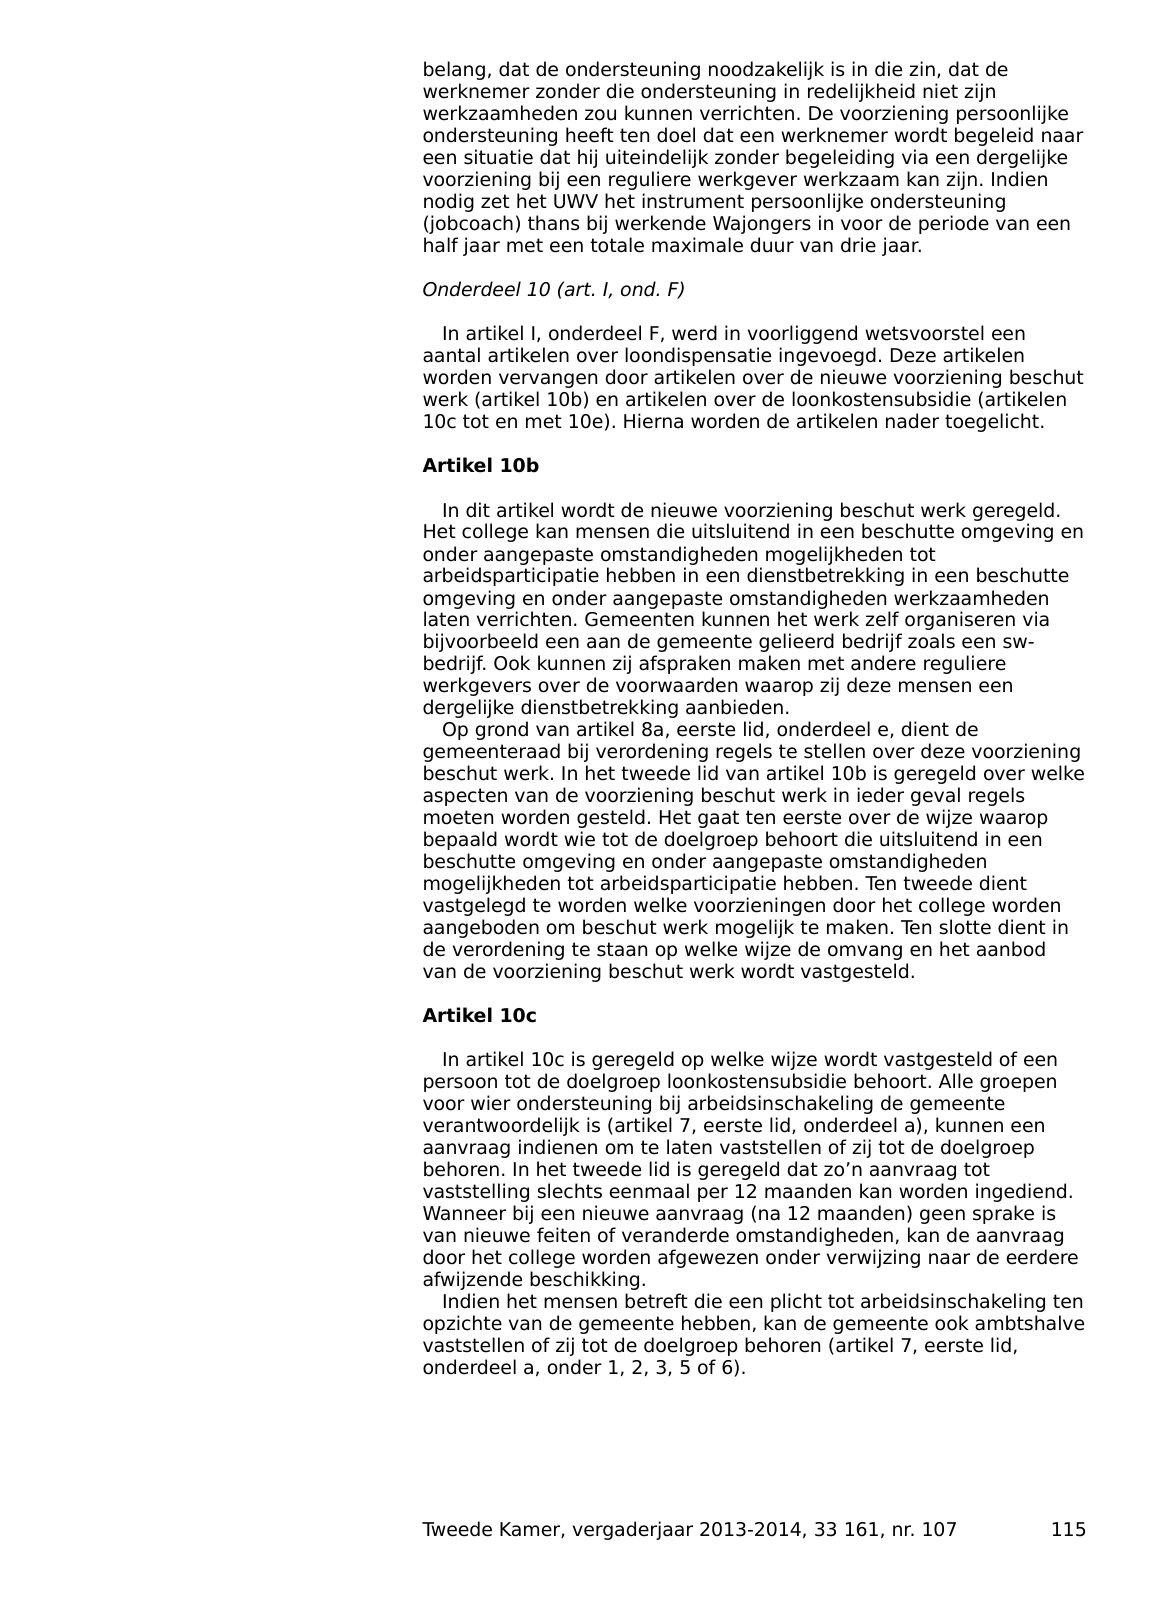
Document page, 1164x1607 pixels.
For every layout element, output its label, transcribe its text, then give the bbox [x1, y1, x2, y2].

subtitle Onderdeel 10 (art. I, ond. F) [422, 279, 1087, 301]
text Op grond van artikel 8a, eerste lid, onderdeel e, dient de gemeenteraad bij verordening regels te stellen over deze voorziening beschut werk. In het tweede lid van artikel 10b is geregeld over welke aspecten van de voorziening beschut werk in ieder geval regels moeten worden gesteld. Het gaat ten eerste over de wijze waarop bepaald wordt wie tot de doelgroep behoort die uitsluitend in een beschutte omgeving en onder aangepaste omstandigheden mogelijkheden tot arbeidsparticipatie hebben. Ten tweede dient vastgelegd te worden welke voorzieningen door het college worden aangeboden om beschut werk mogelijk te maken. Ten slotte dient in de verordening te staan op welke wijze de omvang en het aanbod van de voorziening beschut werk wordt vastgesteld. [422, 719, 1087, 983]
text In dit artikel wordt de nieuwe voorziening beschut werk geregeld. Het college kan mensen die uitsluitend in een beschutte omgeving en onder aangepaste omstandigheden mogelijkheden tot arbeidsparticipatie hebben in een dienstbetrekking in een beschutte omgeving en onder aangepaste omstandigheden werkzaamheden laten verrichten. Gemeenten kunnen het werk zelf organiseren via bijvoorbeeld een aan de gemeente gelieerd bedrijf zoals een sw-bedrijf. Ook kunnen zij afspraken maken met andere reguliere werkgevers over de voorwaarden waarop zij deze mensen een dergelijke dienstbetrekking aanbieden. [422, 499, 1087, 719]
text In artikel 10c is geregeld op welke wijze wordt vastgesteld of een persoon tot de doelgroep loonkostensubsidie behoort. Alle groepen voor wier ondersteuning bij arbeidsinschakeling de gemeente verantwoordelijk is (artikel 7, eerste lid, onderdeel a), kunnen een aanvraag indienen om te laten vaststellen of zij tot de doelgroep behoren. In het tweede lid is geregeld dat zo’n aanvraag tot vaststelling slechts eenmaal per 12 maanden kan worden ingediend. Wanneer bij een nieuwe aanvraag (na 12 maanden) geen sprake is van nieuwe feiten of veranderde omstandigheden, kan de aanvraag door het college worden afgewezen onder verwijzing naar de eerdere afwijzende beschikking. [422, 1049, 1087, 1291]
text belang, dat de ondersteuning noodzakelijk is in die zin, dat de werknemer zonder die ondersteuning in redelijkheid niet zijn werkzaamheden zou kunnen verrichten. De voorziening persoonlijke ondersteuning heeft ten doel dat een werknemer wordt begeleid naar een situatie dat hij uiteindelijk zonder begeleiding via een dergelijke voorziening bij een reguliere werkgever werkzaam kan zijn. Indien nodig zet het UWV het instrument persoonlijke ondersteuning (jobcoach) thans bij werkende Wajongers in voor de periode van een half jaar met een totale maximale duur van drie jaar. [422, 59, 1087, 257]
subtitle Artikel 10c [422, 1005, 1087, 1027]
text Indien het mensen betreft die een plicht tot arbeidsinschakeling ten opzichte van de gemeente hebben, kan de gemeente ook ambtshalve vaststellen of zij tot de doelgroep behoren (artikel 7, eerste lid, onderdeel a, onder 1, 2, 3, 5 of 6). [422, 1291, 1087, 1379]
text In artikel I, onderdeel F, werd in voorliggend wetsvoorstel een aantal artikelen over loondispensatie ingevoegd. Deze artikelen worden vervangen door artikelen over de nieuwe voorziening beschut werk (artikel 10b) en artikelen over de loonkostensubsidie (artikelen 10c tot en met 10e). Hierna worden de artikelen nader toegelicht. [422, 323, 1087, 433]
subtitle Artikel 10b [422, 455, 1087, 477]
